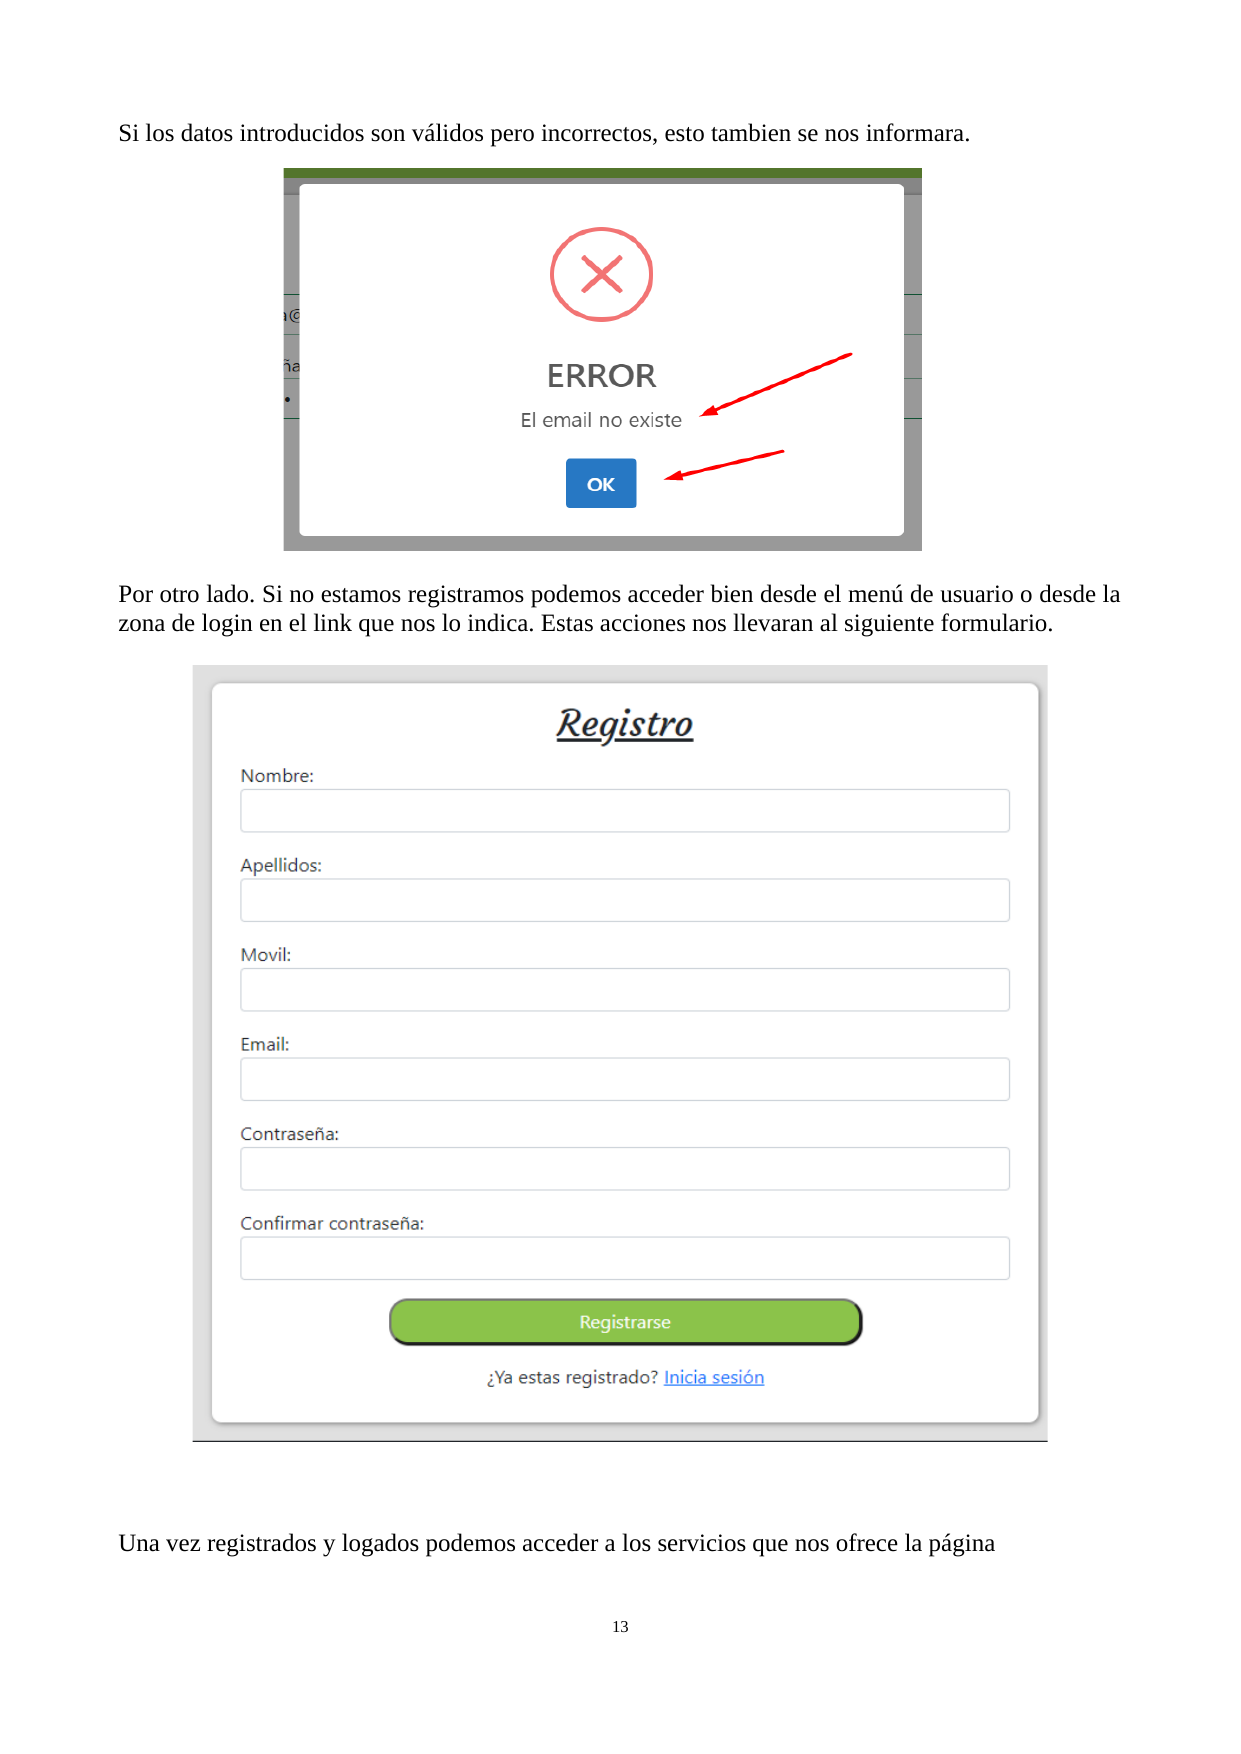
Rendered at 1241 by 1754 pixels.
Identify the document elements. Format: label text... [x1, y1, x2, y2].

picture [283, 168, 922, 551]
text Si los datos introducidos son válidos pero incorrectos, esto tambien se nos informara. [118, 118, 1122, 147]
picture [192, 665, 1048, 1442]
text Una vez registrados y logados podemos acceder a los servicios que nos ofrece la página [118, 1528, 1122, 1557]
text Por otro lado. Si no estamos registramos podemos acceder bien desde el menú de usuario o desde la zona de login en el link que nos lo indica. Estas acciones nos llevaran al siguiente formulario. [118, 579, 1122, 637]
